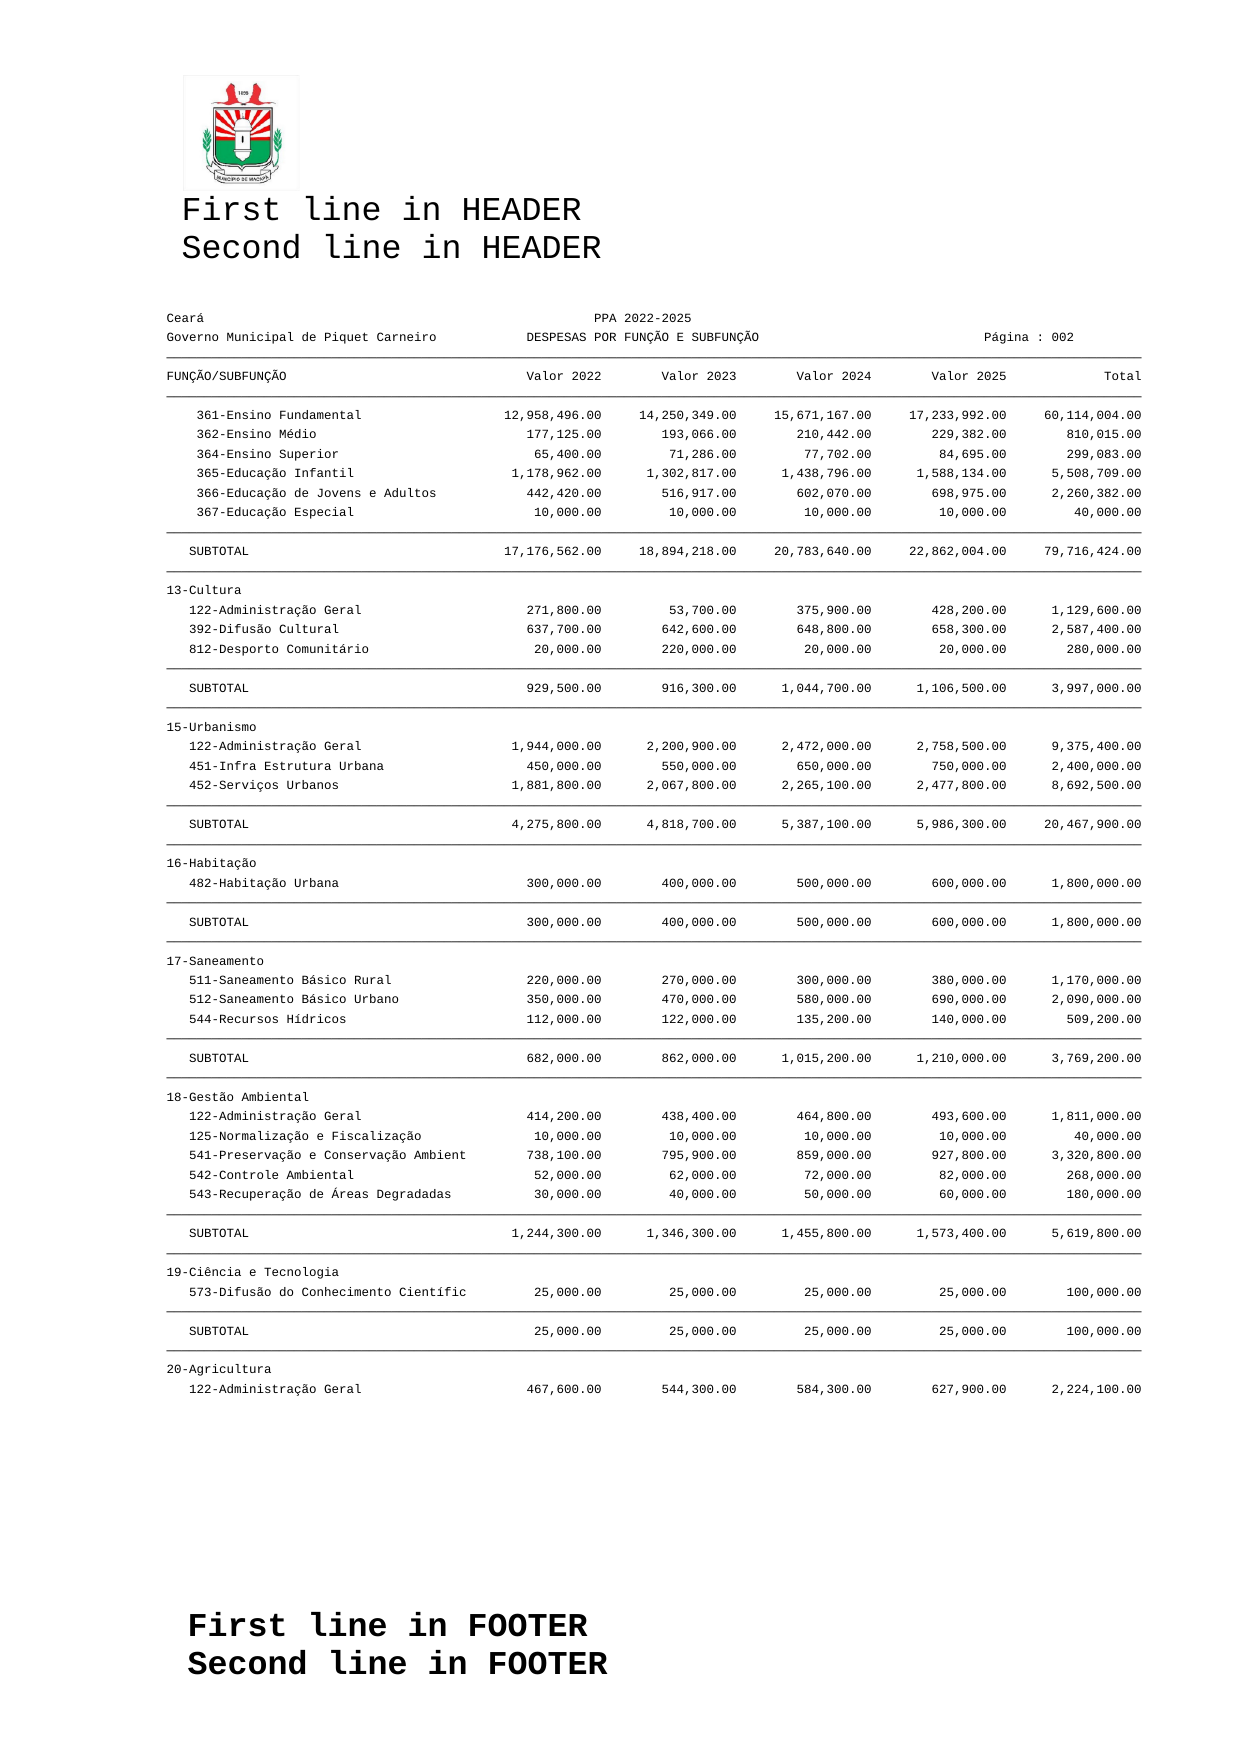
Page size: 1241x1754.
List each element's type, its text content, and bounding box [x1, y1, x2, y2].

picture [181, 75, 300, 194]
text Ceará PPA 2022-2025 Governo Municipal de Piquet Carneiro DESPESAS POR FUNÇÃO E SUBFUNÇÃO Página : 002 —————————————————————————————————————————————————————————————————————————————————————————————————————————————————————————————————— FUNÇÃO/SUBFUNÇÃO Valor 2022 Valor 2023 Valor 2024 Valor 2025 Total —————————————————————————————————————————————————————————————————————————————————————————————————————————————————————————————————— 361-Ensino Fundamental 12,958,496.00 14,250,349.00 15,671,167.00 17,233,992.00 60,114,004.00 362-Ensino Médio 177,125.00 193,066.00 210,442.00 229,382.00 810,015.00 364-Ensino Superior 65,400.00 71,286.00 77,702.00 84,695.00 299,083.00 365-Educação Infantil 1,178,962.00 1,302,817.00 1,438,796.00 1,588,134.00 5,508,709.00 366-Educação de Jovens e Adultos 442,420.00 516,917.00 602,070.00 698,975.00 2,260,382.00 367-Educação Especial 10,000.00 10,000.00 10,000.00 10,000.00 40,000.00 —————————————————————————————————————————————————————————————————————————————————————————————————————————————————————————————————— SUBTOTAL 17,176,562.00 18,894,218.00 20,783,640.00 22,862,004.00 79,716,424.00 —————————————————————————————————————————————————————————————————————————————————————————————————————————————————————————————————— 13-Cultura 122-Administração Geral 271,800.00 53,700.00 375,900.00 428,200.00 1,129,600.00 392-Difusão Cultural 637,700.00 642,600.00 648,800.00 658,300.00 2,587,400.00 812-Desporto Comunitário 20,000.00 220,000.00 20,000.00 20,000.00 280,000.00 —————————————————————————————————————————————————————————————————————————————————————————————————————————————————————————————————— SUBTOTAL 929,500.00 916,300.00 1,044,700.00 1,106,500.00 3,997,000.00 —————————————————————————————————————————————————————————————————————————————————————————————————————————————————————————————————— 15-Urbanismo 122-Administração Geral 1,944,000.00 2,200,900.00 2,472,000.00 2,758,500.00 9,375,400.00 451-Infra Estrutura Urbana 450,000.00 550,000.00 650,000.00 750,000.00 2,400,000.00 452-Serviços Urbanos 1,881,800.00 2,067,800.00 2,265,100.00 2,477,800.00 8,692,500.00 —————————————————————————————————————————————————————————————————————————————————————————————————————————————————————————————————— SUBTOTAL 4,275,800.00 4,818,700.00 5,387,100.00 5,986,300.00 20,467,900.00 —————————————————————————————————————————————————————————————————————————————————————————————————————————————————————————————————— 16-Habitação 482-Habitação Urbana 300,000.00 400,000.00 500,000.00 600,000.00 1,800,000.00 —————————————————————————————————————————————————————————————————————————————————————————————————————————————————————————————————— SUBTOTAL 300,000.00 400,000.00 500,000.00 600,000.00 1,800,000.00 —————————————————————————————————————————————————————————————————————————————————————————————————————————————————————————————————— 17-Saneamento 511-Saneamento Básico Rural 220,000.00 270,000.00 300,000.00 380,000.00 1,170,000.00 512-Saneamento Básico Urbano 350,000.00 470,000.00 580,000.00 690,000.00 2,090,000.00 544-Recursos Hídricos 112,000.00 122,000.00 135,200.00 140,000.00 509,200.00 —————————————————————————————————————————————————————————————————————————————————————————————————————————————————————————————————— SUBTOTAL 682,000.00 862,000.00 1,015,200.00 1,210,000.00 3,769,200.00 —————————————————————————————————————————————————————————————————————————————————————————————————————————————————————————————————— 18-Gestão Ambiental 122-Administração Geral 414,200.00 438,400.00 464,800.00 493,600.00 1,811,000.00 125-Normalização e Fiscalização 10,000.00 10,000.00 10,000.00 10,000.00 40,000.00 541-Preservação e Conservação Ambient 738,100.00 795,900.00 859,000.00 927,800.00 3,320,800.00 542-Controle Ambiental 52,000.00 62,000.00 72,000.00 82,000.00 268,000.00 543-Recuperação de Áreas Degradadas 30,000.00 40,000.00 50,000.00 60,000.00 180,000.00 —————————————————————————————————————————————————————————————————————————————————————————————————————————————————————————————————— SUBTOTAL 1,244,300.00 1,346,300.00 1,455,800.00 1,573,400.00 5,619,800.00 —————————————————————————————————————————————————————————————————————————————————————————————————————————————————————————————————— 19-Ciência e Tecnologia 573-Difusão do Conhecimento Científic 25,000.00 25,000.00 25,000.00 25,000.00 100,000.00 —————————————————————————————————————————————————————————————————————————————————————————————————————————————————————————————————— SUBTOTAL 25,000.00 25,000.00 25,000.00 25,000.00 100,000.00 —————————————————————————————————————————————————————————————————————————————————————————————————————————————————————————————————— 20-Agricultura 122-Administração Geral 467,600.00 544,300.00 584,300.00 627,900.00 2,224,100.00 [166, 307, 1230, 1417]
